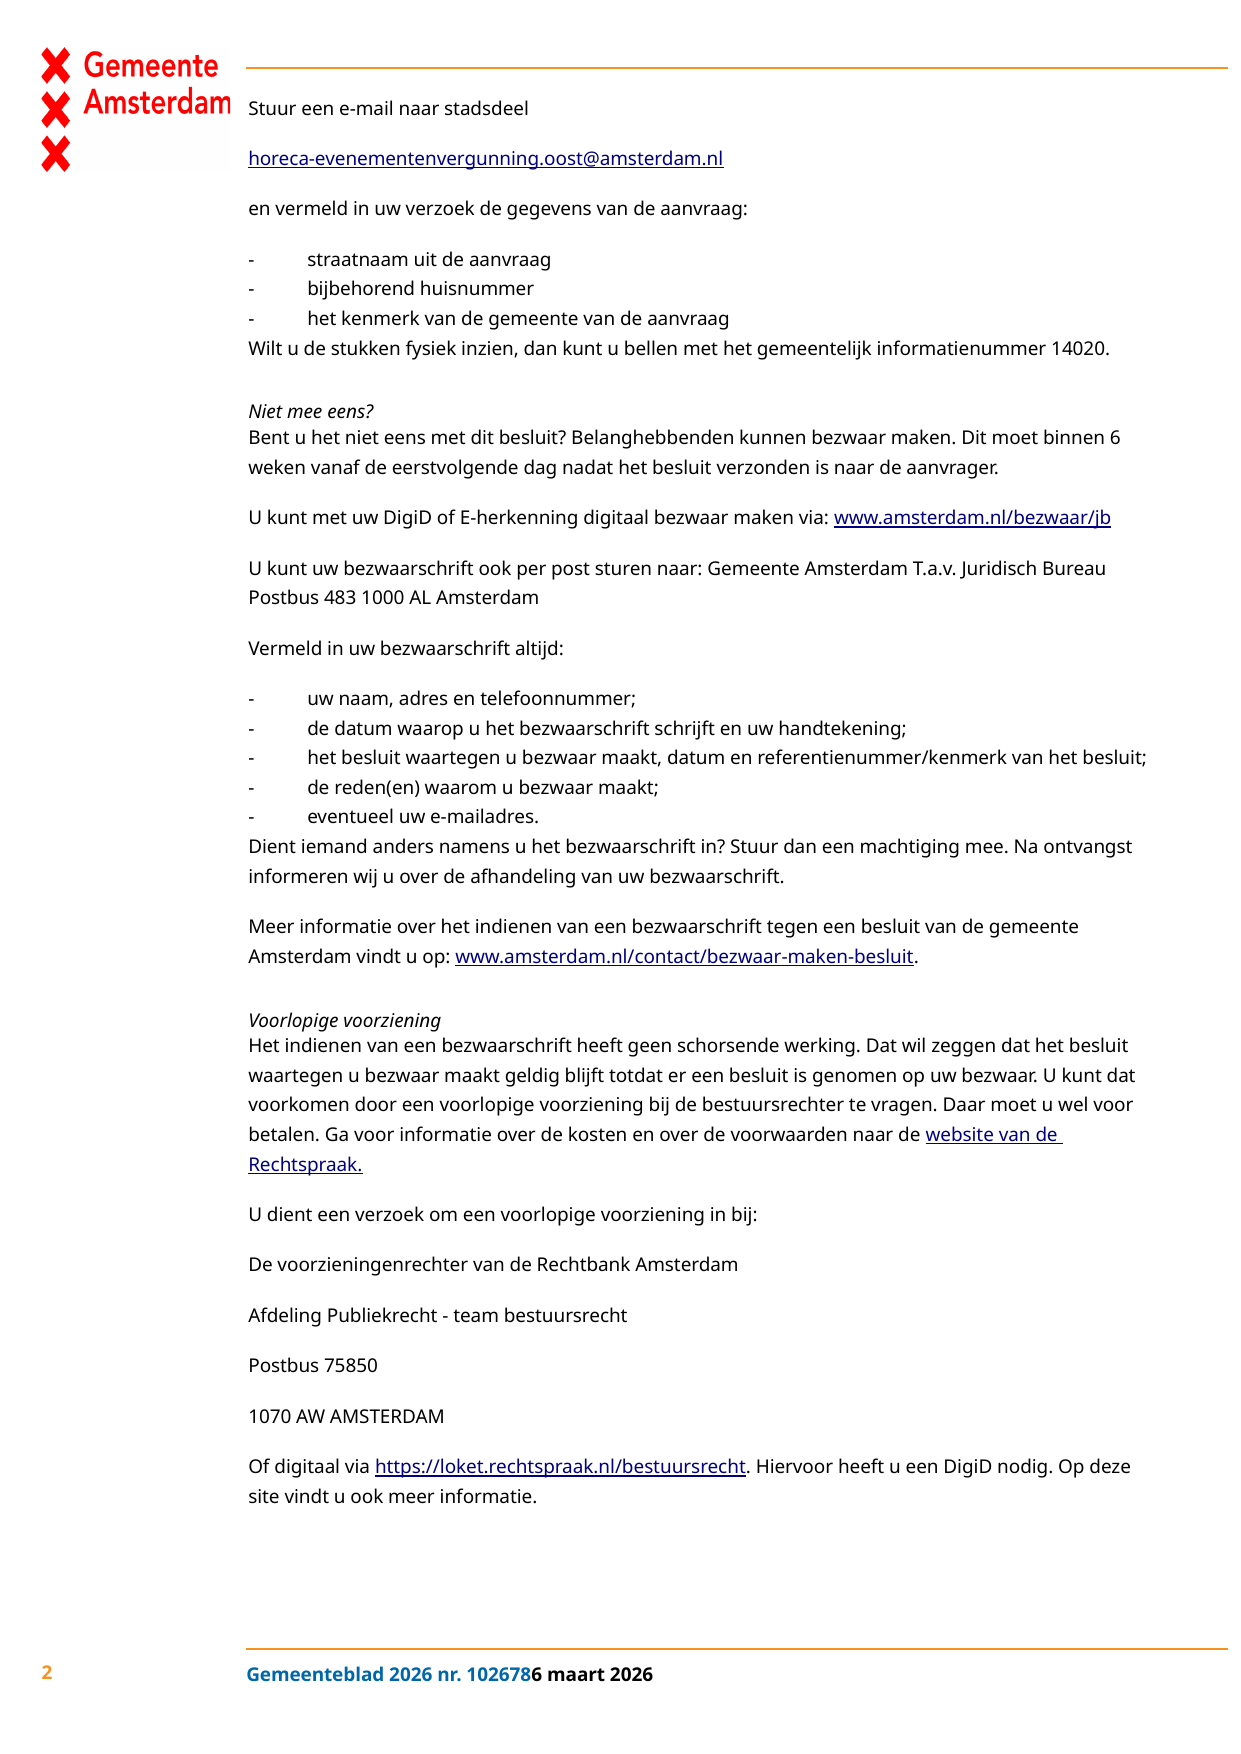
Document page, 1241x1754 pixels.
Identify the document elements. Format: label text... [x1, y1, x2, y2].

list eventueel uw e-mailadres. [248, 804, 1152, 829]
text Wilt u de stukken fysiek inzien, dan kunt u bellen met het gemeentelijk informatienummer 14020. [248, 335, 1152, 361]
text horeca-evenementenvergunning.oost@amsterdam.nl [248, 145, 1152, 171]
text De voorzieningenrechter van de Rechtbank Amsterdam [248, 1252, 1152, 1277]
text Dient iemand anders namens u het bezwaarschrift in? Stuur dan een machtiging mee. Na ontvangst informeren wij u over de afhandeling van uw bezwaarschrift. [248, 833, 1152, 888]
text Niet mee eens? [248, 399, 1152, 424]
text Of digitaal via https://loket.rechtspraak.nl/bestuursrecht. Hiervoor heeft u een DigiD nodig. Op deze site vindt u ook meer informatie. [248, 1453, 1152, 1509]
text Stuur een e-mail naar stadsdeel [248, 95, 1152, 121]
text Het indienen van een bezwaarschrift heeft geen schorsende werking. Dat wil zeggen dat het besluit waartegen u bezwaar maakt geldig blijft totdat er een besluit is genomen op uw bezwaar. U kunt dat voorkomen door een voorlopige voorziening bij de bestuursrechter te vragen. Daar moet u wel voor betalen. Ga voor informatie over de kosten en over de voorwaarden naar de website van de Rechtspraak. [248, 1032, 1152, 1177]
text en vermeld in uw verzoek de gegevens van de aanvraag: [248, 196, 1152, 221]
list de reden(en) waarom u bezwaar maakt; [248, 774, 1152, 800]
text Voorlopige voorziening [248, 1007, 1152, 1032]
list het besluit waartegen u bezwaar maakt, datum en referentienummer/kenmerk van het besluit; [248, 744, 1152, 770]
text Meer informatie over het indienen van een bezwaarschrift tegen een besluit van de gemeente Amsterdam vindt u op: www.amsterdam.nl/contact/bezwaar-maken-besluit. [248, 913, 1152, 968]
list bijbehorend huisnummer [248, 276, 1152, 301]
text U kunt met uw DigiD of E-herkenning digitaal bezwaar maken via: www.amsterdam.nl/bezwaar/jb [248, 504, 1152, 530]
text U dient een verzoek om een voorlopige voorziening in bij: [248, 1201, 1152, 1227]
list de datum waarop u het bezwaarschrift schrijft en uw handtekening; [248, 715, 1152, 741]
text 1070 AW AMSTERDAM [248, 1403, 1152, 1429]
picture [41, 47, 231, 172]
text U kunt uw bezwaarschrift ook per post sturen naar: Gemeente Amsterdam T.a.v. Juridisch Bureau Postbus 483 1000 AL Amsterdam [248, 555, 1152, 610]
list uw naam, adres en telefoonnummer; [248, 685, 1152, 711]
text Bent u het niet eens met dit besluit? Belanghebbenden kunnen bezwaar maken. Dit moet binnen 6 weken vanaf de eerstvolgende dag nadat het besluit verzonden is naar de aanvrager. [248, 424, 1152, 480]
list het kenmerk van de gemeente van de aanvraag [248, 305, 1152, 331]
text Vermeld in uw bezwaarschrift altijd: [248, 635, 1152, 661]
text Afdeling Publiekrecht - team bestuursrecht [248, 1302, 1152, 1328]
list straatnaam uit de aanvraag [248, 246, 1152, 272]
text Postbus 75850 [248, 1352, 1152, 1378]
